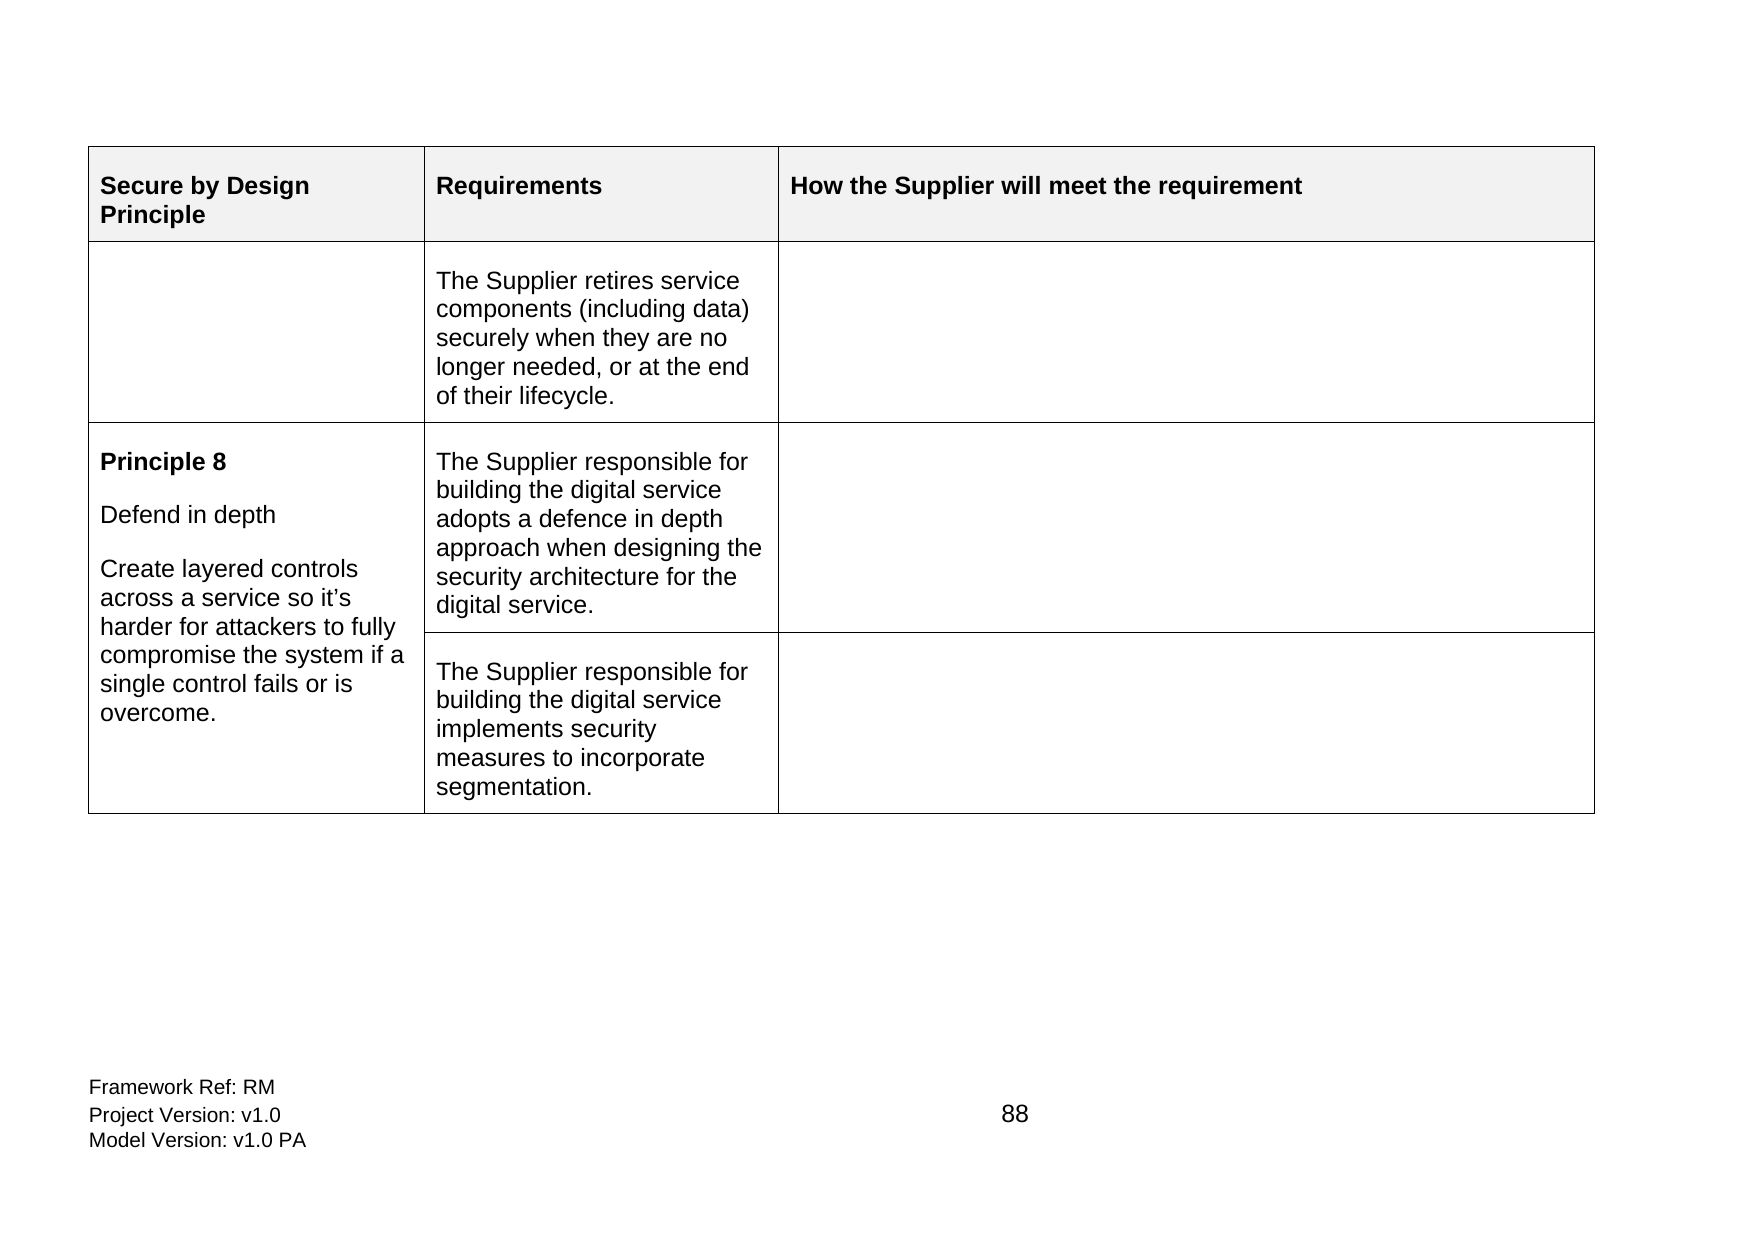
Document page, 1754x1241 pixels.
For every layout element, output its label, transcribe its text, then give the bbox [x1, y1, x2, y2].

table_cell [779, 423, 1594, 632]
table_cell [89, 242, 424, 422]
table_header How the Supplier will meet the requirement [779, 147, 1594, 241]
table_header Secure by Design Principle [89, 147, 424, 241]
table_cell The Supplier retires service components (including data) securely when they are no longer needed, or at the end of their lifecycle. [425, 242, 778, 422]
table_cell [779, 633, 1594, 813]
table_cell The Supplier responsible for building the digital service implements security measures to incorporate segmentation. [425, 633, 778, 813]
table_header Requirements [425, 147, 778, 241]
table_cell Principle 8 Defend in depth Create layered controls across a service so it’s harder for attackers to fully compromise the system if a single control fails or is overcome. [89, 423, 424, 813]
table_cell The Supplier responsible for building the digital service adopts a defence in depth approach when designing the security architecture for the digital service. [425, 423, 778, 632]
table_cell [779, 242, 1594, 422]
